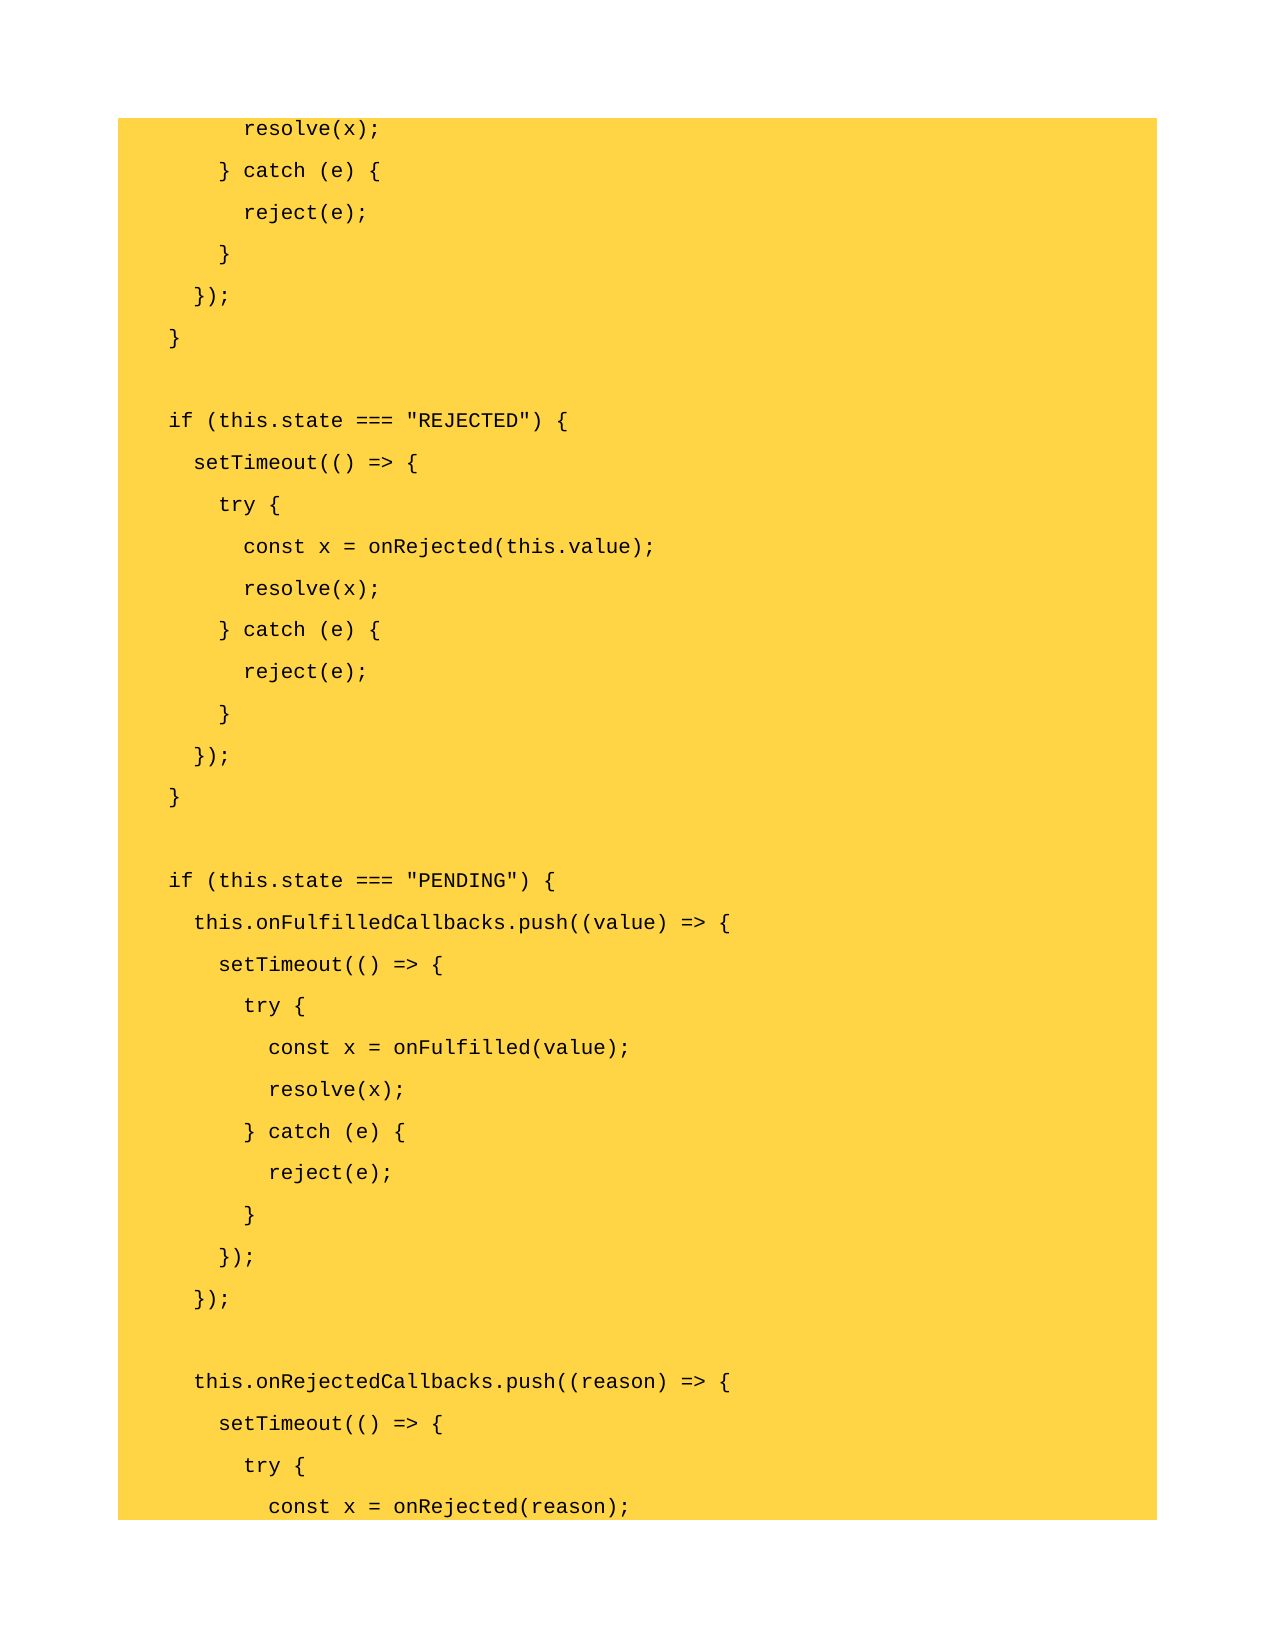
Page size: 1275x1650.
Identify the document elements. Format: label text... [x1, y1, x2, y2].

text }); [118, 1288, 1157, 1311]
text this.onRejectedCallbacks.push((reason) => { [118, 1371, 1157, 1395]
text if (this.state === "PENDING") { [118, 870, 1157, 894]
text try { [118, 494, 1157, 518]
text }); [118, 285, 1157, 309]
text reject(e); [118, 202, 1157, 225]
text setTimeout(() => { [118, 953, 1157, 977]
text }); [118, 745, 1157, 768]
text try { [118, 1455, 1157, 1478]
text const x = onFulfilled(value); [118, 1037, 1157, 1061]
text setTimeout(() => { [118, 1413, 1157, 1437]
text try { [118, 995, 1157, 1019]
text reject(e); [118, 1162, 1157, 1186]
text setTimeout(() => { [118, 452, 1157, 476]
text reject(e); [118, 661, 1157, 685]
text } catch (e) { [118, 1121, 1157, 1144]
text resolve(x); [118, 1079, 1157, 1102]
text } [118, 786, 1157, 810]
text } catch (e) { [118, 619, 1157, 643]
text }); [118, 1246, 1157, 1269]
text resolve(x); [118, 578, 1157, 601]
text if (this.state === "REJECTED") { [118, 411, 1157, 434]
text } [118, 243, 1157, 267]
text } [118, 327, 1157, 351]
text this.onFulfilledCallbacks.push((value) => { [118, 912, 1157, 935]
text resolve(x); [118, 118, 1157, 142]
text const x = onRejected(this.value); [118, 536, 1157, 559]
text } [118, 1204, 1157, 1228]
text } catch (e) { [118, 160, 1157, 183]
text const x = onRejected(reason); [118, 1497, 1157, 1520]
text } [118, 703, 1157, 727]
